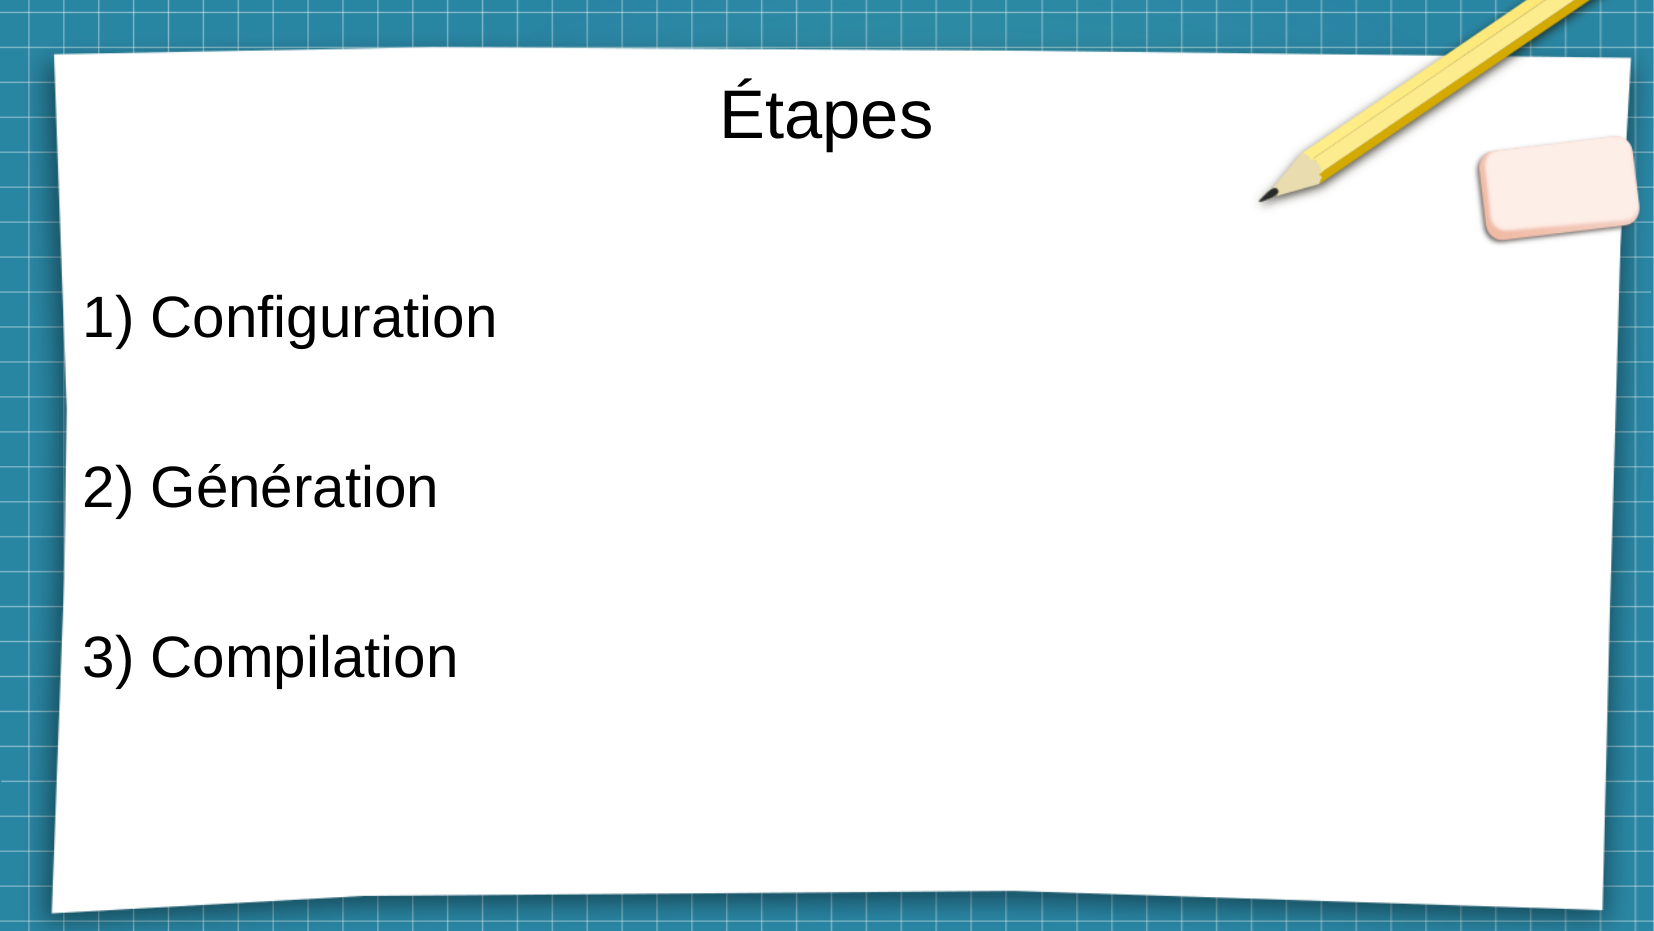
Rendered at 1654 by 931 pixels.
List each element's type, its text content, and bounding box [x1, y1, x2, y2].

title Étapes [82, 37, 1571, 193]
subtitle Configuration Génération Compilation [82, 217, 1571, 758]
picture [0, 0, 1654, 931]
